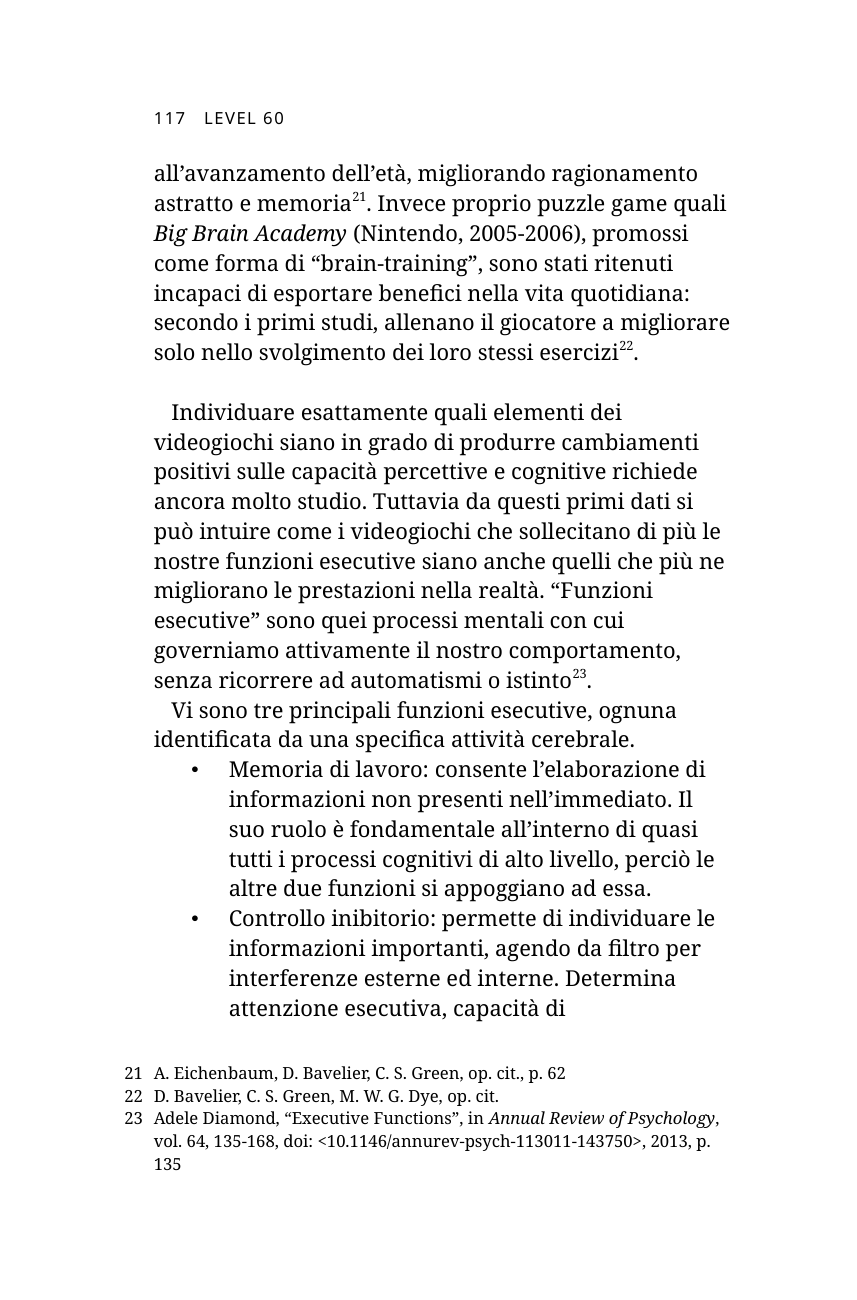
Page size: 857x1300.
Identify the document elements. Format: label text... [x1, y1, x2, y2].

text A. Eichenbaum, D. Bavelier, C. S. Green, op. cit., p. 62 [124, 1062, 732, 1084]
list Controllo inibitorio: permette di individuare le informazioni importanti, agendo da filtro per interferenze esterne ed interne. Determina attenzione esecutiva, capacità di [191, 903, 732, 1022]
text Individuare esattamente quali elementi dei videogiochi siano in grado di produrre cambiamenti positivi sulle capacità percettive e cognitive richiede ancora molto studio. Tuttavia da questi primi dati si può intuire come i videogiochi che sollecitano di più le nostre funzioni esecutive siano anche quelli che più ne migliorano le prestazioni nella realtà. “Funzioni esecutive” sono quei processi mentali con cui governiamo attivamente il nostro comportamento, senza ricorrere ad automatismi o istinto. [153, 397, 732, 695]
text D. Bavelier, C. S. Green, M. W. G. Dye, op. cit. [124, 1084, 732, 1107]
text all’avanzamento dell’età, migliorando ragionamento astratto e memoria. Invece proprio puzzle game quali Big Brain Academy (Nintendo, 2005-2006), promossi come forma di “brain-training”, sono stati ritenuti incapaci di esportare benefici nella vita quotidiana: secondo i primi studi, allenano il giocatore a migliorare solo nello svolgimento dei loro stessi esercizi. [153, 158, 732, 367]
text Adele Diamond, “Executive Functions”, in Annual Review of Psychology, vol. 64, 135-168, doi: <10.1146/annurev-psych-113011-143750>, 2013, p. 135 [124, 1107, 732, 1175]
list Memoria di lavoro: consente l’elaborazione di informazioni non presenti nell’immediato. Il suo ruolo è fondamentale all’interno di quasi tutti i processi cognitivi di alto livello, perciò le altre due funzioni si appoggiano ad essa. [191, 754, 732, 903]
text Vi sono tre principali funzioni esecutive, ognuna identificata da una specifica attività cerebrale. [153, 695, 732, 754]
